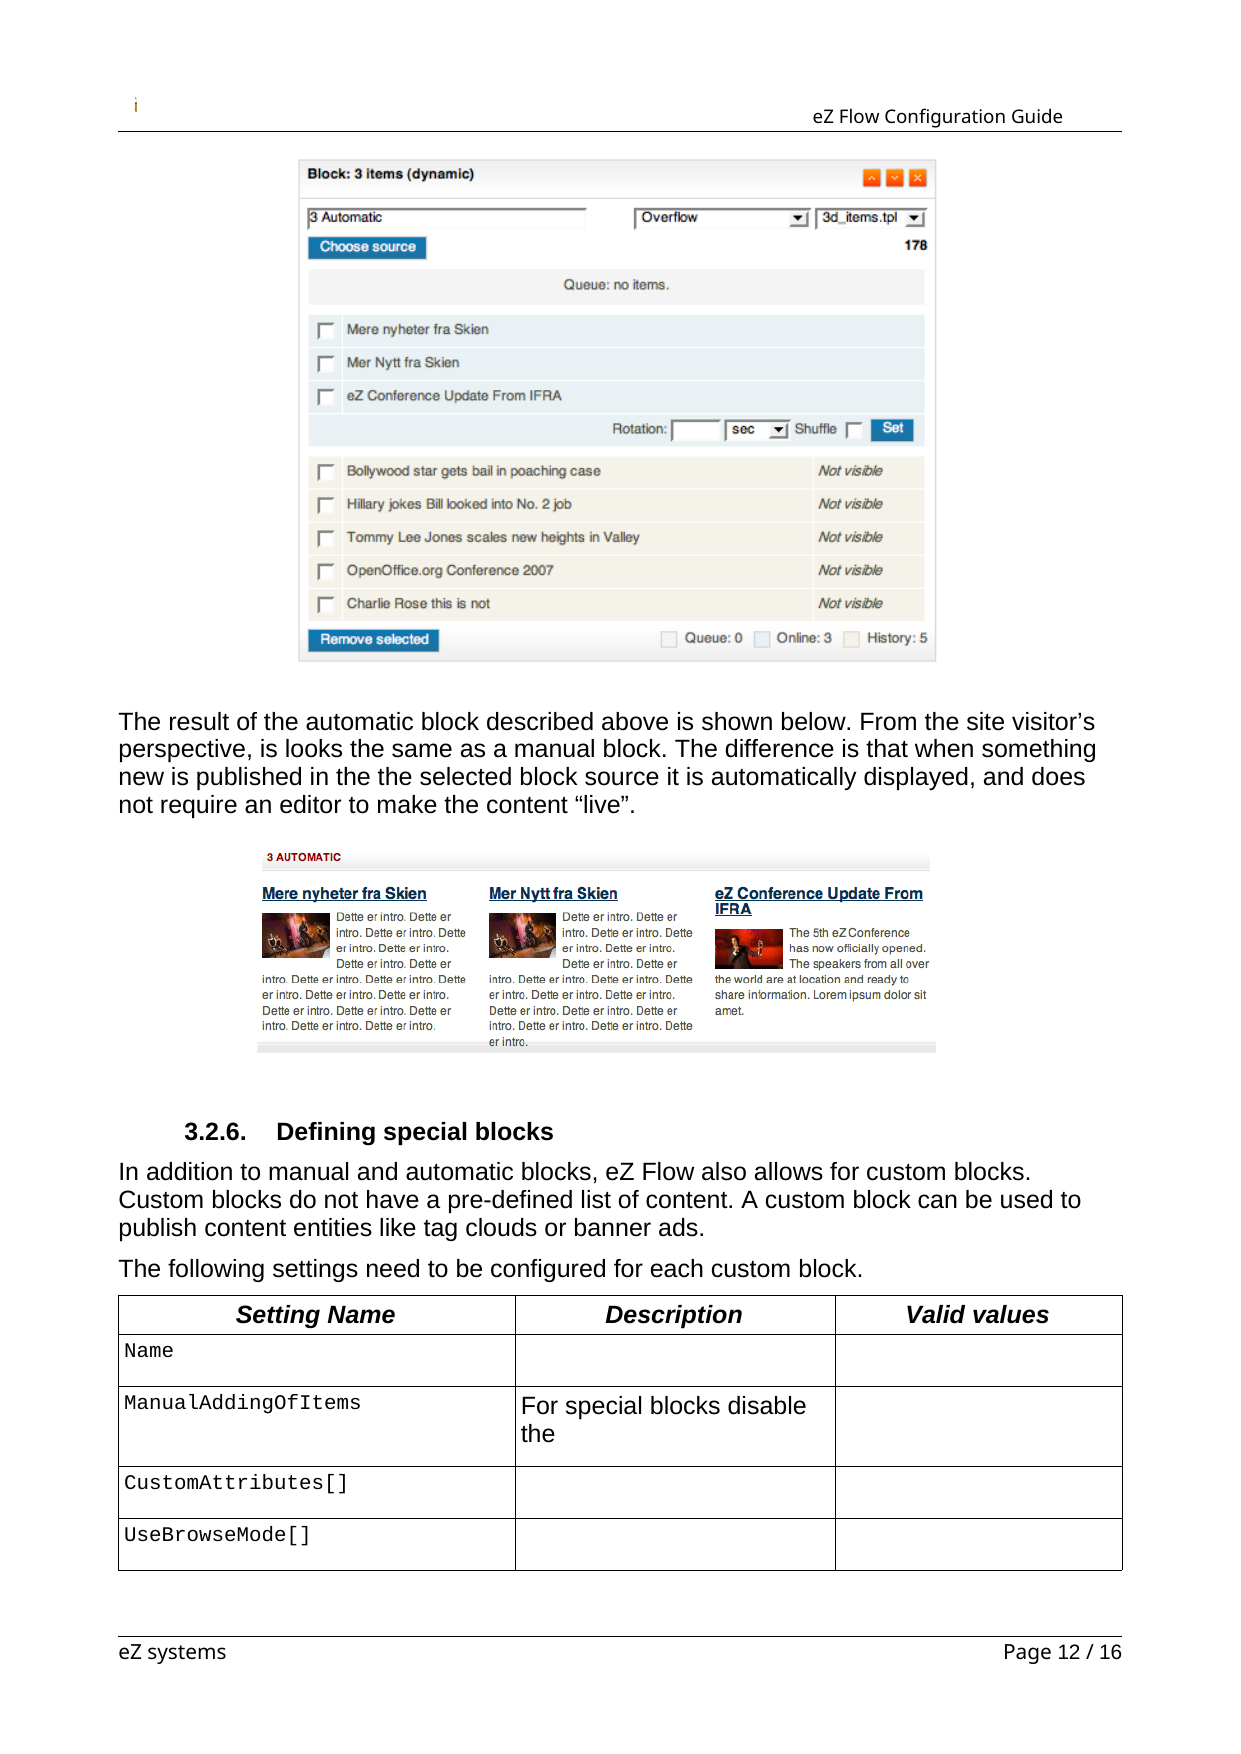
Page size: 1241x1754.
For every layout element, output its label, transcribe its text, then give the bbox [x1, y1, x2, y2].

table_cell CustomAttributes[] [119, 1467, 515, 1518]
table_cell [836, 1387, 1122, 1466]
table_cell [516, 1335, 835, 1386]
table_header Setting Name [119, 1296, 515, 1334]
table_cell [836, 1519, 1122, 1570]
table_cell [836, 1467, 1122, 1518]
text The result of the automatic block described above is shown below. From the site visitor’s perspective, is looks the same as a manual block. The difference is that when something new is published in the the selected block source it is automatically displayed, and does not require an editor to make the content “live”. [118, 707, 1122, 819]
table_cell [836, 1335, 1122, 1386]
subtitle Defining special blocks [177, 1118, 1122, 1146]
table_header Description [516, 1296, 835, 1334]
text In addition to manual and automatic blocks, eZ Flow also allows for custom blocks. Custom blocks do not have a pre-defined list of content. A custom block can be used to publish content entities like tag clouds or banner ads. [118, 1158, 1122, 1242]
table_cell [516, 1519, 835, 1570]
table_header Valid values [836, 1296, 1122, 1334]
text The following settings need to be configured for each custom block. [118, 1254, 1122, 1282]
picture [296, 157, 944, 667]
table_cell [516, 1467, 835, 1518]
table_cell UseBrowseMode[] [119, 1519, 515, 1570]
table_cell For special blocks disable the [516, 1387, 835, 1466]
table_cell ManualAddingOfItems [119, 1387, 515, 1466]
table_cell Name [119, 1335, 515, 1386]
picture [257, 842, 937, 1053]
